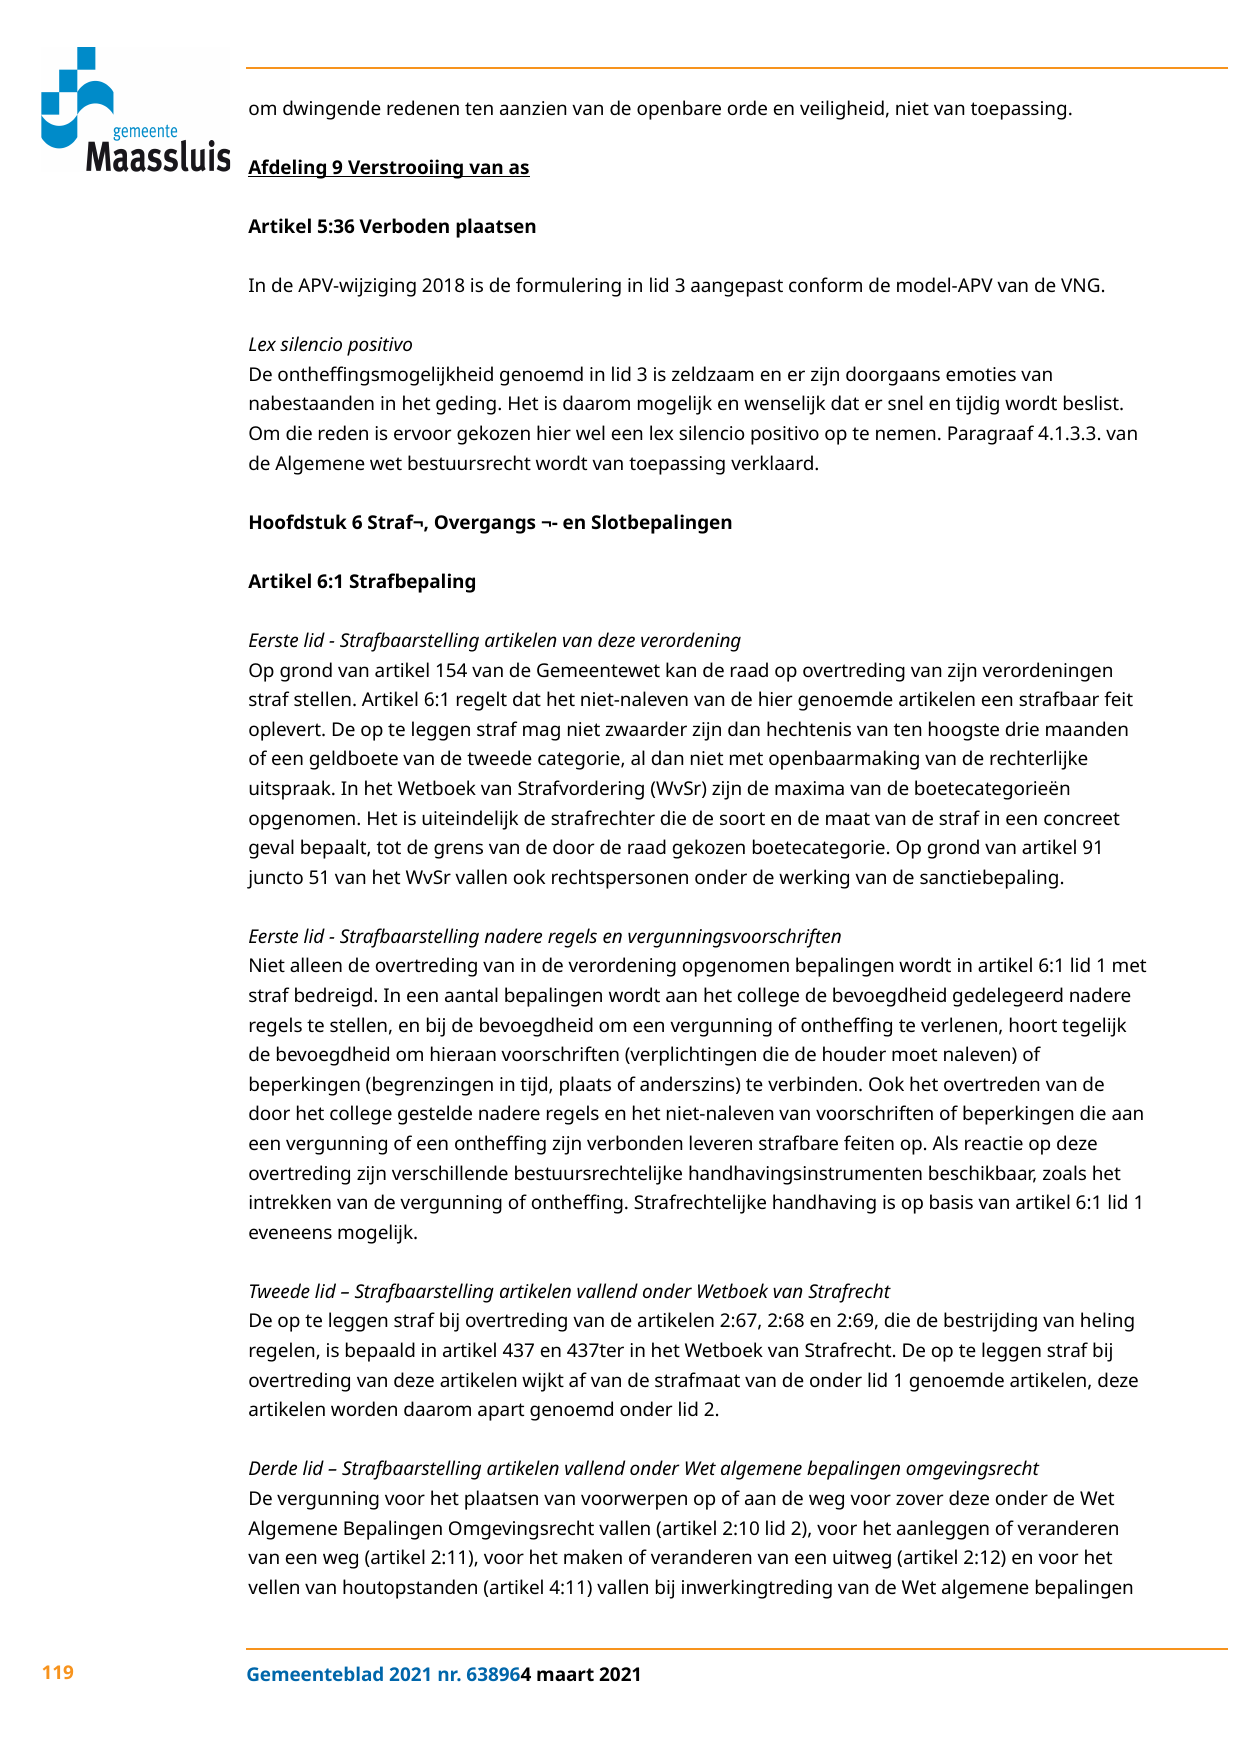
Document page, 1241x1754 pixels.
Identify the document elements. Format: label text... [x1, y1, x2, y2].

text Artikel 6:1 Strafbepaling [248, 568, 1152, 594]
text Op grond van artikel 154 van de Gemeentewet kan de raad op overtreding van zijn verordeningen straf stellen. Artikel 6:1 regelt dat het niet-naleven van de hier genoemde artikelen een strafbaar feit oplevert. De op te leggen straf mag niet zwaarder zijn dan hechtenis van ten hoogste drie maanden of een geldboete van de tweede categorie, al dan niet met openbaarmaking van de rechterlijke uitspraak. In het Wetboek van Strafvordering (WvSr) zijn de maxima van de boetecategorieën opgenomen. Het is uiteindelijk de strafrechter die de soort en de maat van de straf in een concreet geval bepaalt, tot de grens van de door de raad gekozen boetecategorie. Op grond van artikel 91 juncto 51 van het WvSr vallen ook rechtspersonen onder de werking van de sanctiebepaling. [248, 657, 1152, 890]
text Hoofdstuk 6 Straf¬, Overgangs ¬- en Slotbepalingen [248, 509, 1152, 535]
text Afdeling 9 Verstrooiing van as [248, 154, 1152, 180]
text Niet alleen de overtreding van in de verordening opgenomen bepalingen wordt in artikel 6:1 lid 1 met straf bedreigd. In een aantal bepalingen wordt aan het college de bevoegdheid gedelegeerd nadere regels te stellen, en bij de bevoegdheid om een vergunning of ontheffing te verlenen, hoort tegelijk de bevoegdheid om hieraan voorschriften (verplichtingen die de houder moet naleven) of beperkingen (begrenzingen in tijd, plaats of anderszins) te verbinden. Ook het overtreden van de door het college gestelde nadere regels en het niet-naleven van voorschriften of beperkingen die aan een vergunning of een ontheffing zijn verbonden leveren strafbare feiten op. Als reactie op deze overtreding zijn verschillende bestuursrechtelijke handhavingsinstrumenten beschikbaar, zoals het intrekken van de vergunning of ontheffing. Strafrechtelijke handhaving is op basis van artikel 6:1 lid 1 eveneens mogelijk. [248, 953, 1152, 1245]
text om dwingende redenen ten aanzien van de openbare orde en veiligheid, niet van toepassing. [248, 95, 1152, 121]
picture [41, 47, 77, 92]
text Lex silencio positivo [248, 331, 1152, 357]
picture [41, 47, 231, 172]
text Derde lid – Strafbaarstelling artikelen vallend onder Wet algemene bepalingen omgevingsrecht [248, 1456, 1152, 1481]
text De vergunning voor het plaatsen van voorwerpen op of aan de weg voor zover deze onder de Wet Algemene Bepalingen Omgevingsrecht vallen (artikel 2:10 lid 2), voor het aanleggen of veranderen van een weg (artikel 2:11), voor het maken of veranderen van een uitweg (artikel 2:12) en voor het vellen van houtopstanden (artikel 4:11) vallen bij inwerkingtreding van de Wet algemene bepalingen [248, 1485, 1152, 1600]
text De op te leggen straf bij overtreding van de artikelen 2:67, 2:68 en 2:69, die de bestrijding van heling regelen, is bepaald in artikel 437 en 437ter in het Wetboek van Strafrecht. De op te leggen straf bij overtreding van deze artikelen wijkt af van de strafmaat van de onder lid 1 genoemde artikelen, deze artikelen worden daarom apart genoemd onder lid 2. [248, 1308, 1152, 1422]
text Eerste lid - Strafbaarstelling nadere regels en vergunningsvoorschriften [248, 923, 1152, 949]
text De ontheffingsmogelijkheid genoemd in lid 3 is zeldzaam en er zijn doorgaans emoties van nabestaanden in het geding. Het is daarom mogelijk en wenselijk dat er snel en tijdig wordt beslist. Om die reden is ervoor gekozen hier wel een lex silencio positivo op te nemen. Paragraaf 4.1.3.3. van de Algemene wet bestuursrecht wordt van toepassing verklaard. [248, 361, 1152, 476]
text In de APV-wijziging 2018 is de formulering in lid 3 aangepast conform de model-APV van de VNG. [248, 272, 1152, 298]
text Tweede lid – Strafbaarstelling artikelen vallend onder Wetboek van Strafrecht [248, 1278, 1152, 1304]
text Artikel 5:36 Verboden plaatsen [248, 213, 1152, 239]
text Eerste lid - Strafbaarstelling artikelen van deze verordening [248, 627, 1152, 653]
